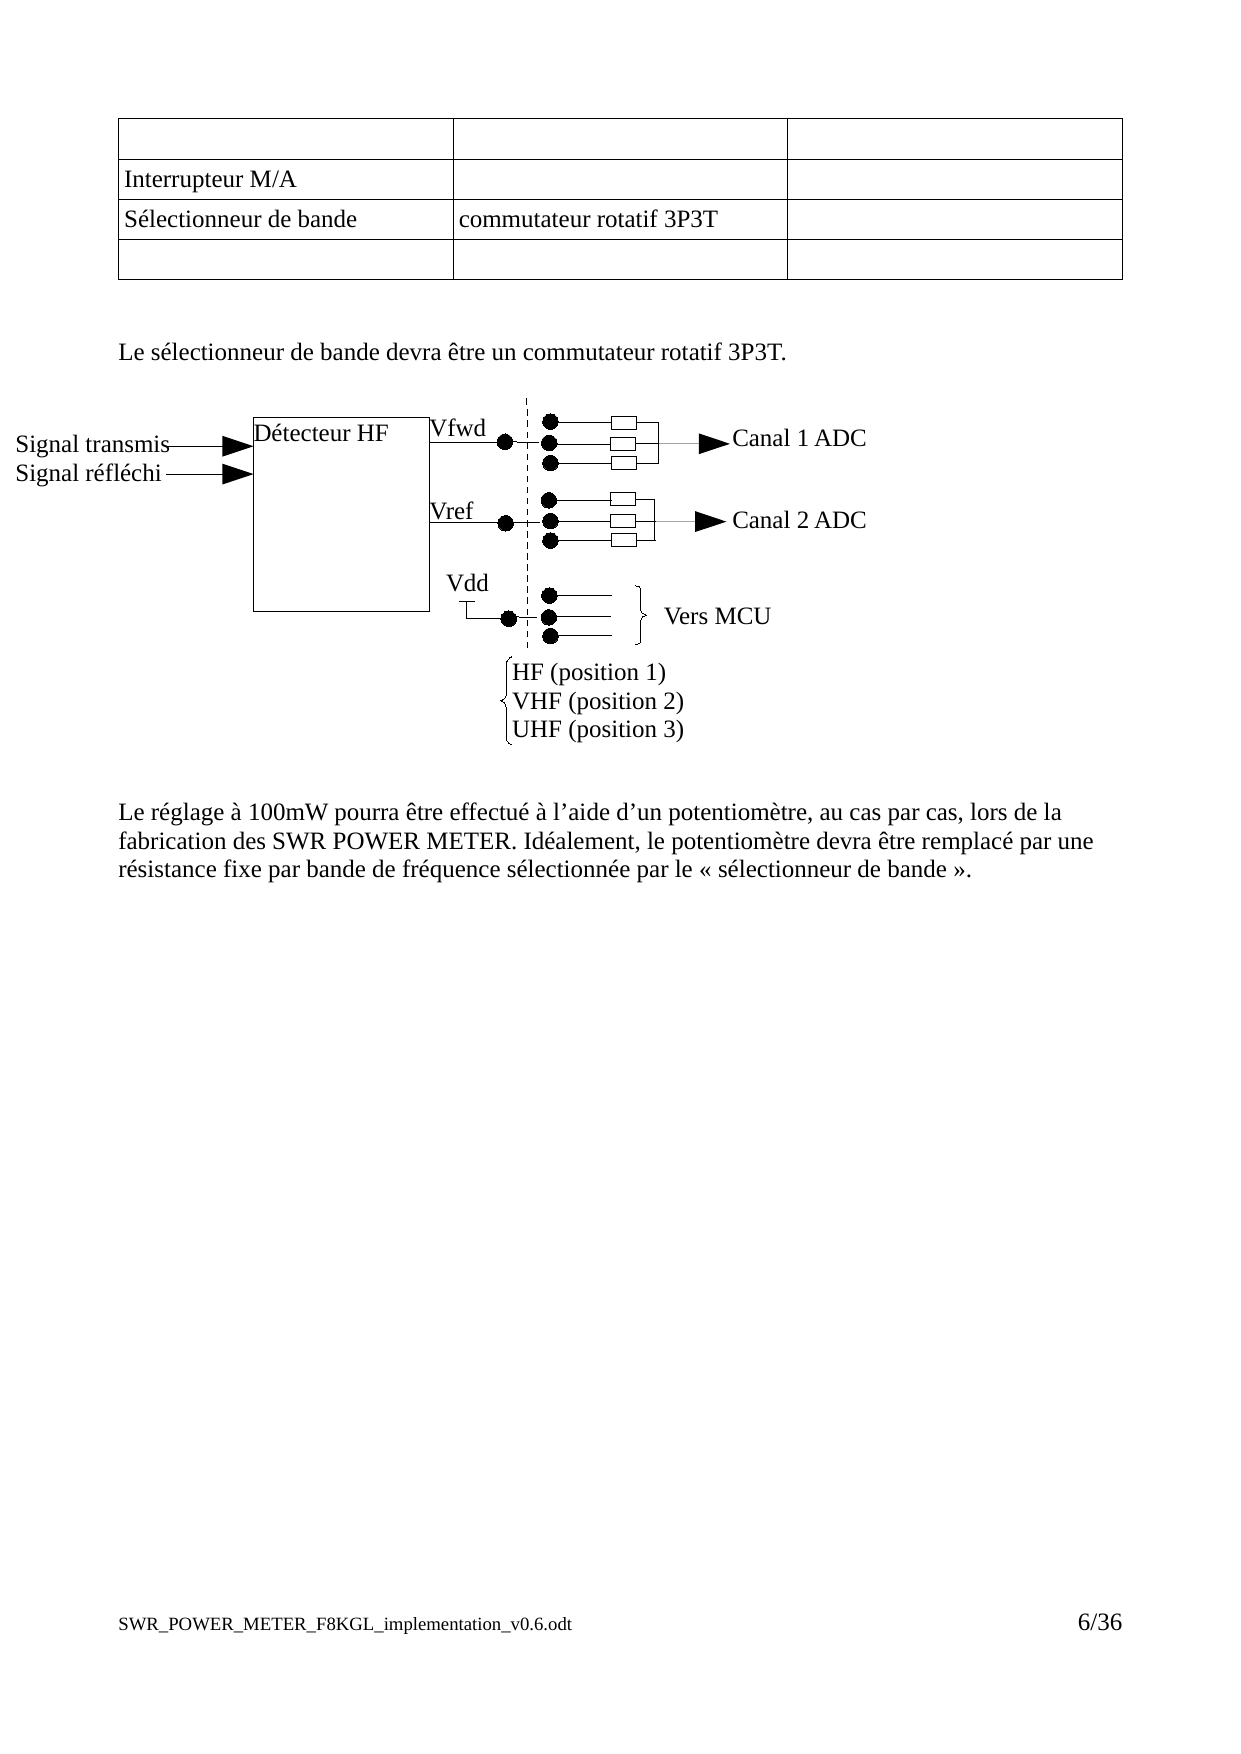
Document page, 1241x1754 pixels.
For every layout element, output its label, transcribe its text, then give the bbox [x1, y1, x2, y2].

table_cell [788, 200, 1122, 239]
table_cell Sélectionneur de bande [119, 200, 453, 239]
table_cell Interrupteur M/A [119, 160, 453, 199]
table_header [788, 119, 1122, 158]
table_header [454, 119, 787, 158]
table_cell commutateur rotatif 3P3T [454, 200, 787, 239]
table_cell [454, 160, 787, 199]
table_cell [788, 160, 1122, 199]
table_cell [788, 240, 1122, 279]
table_cell [119, 240, 453, 279]
text Le sélectionneur de bande devra être un commutateur rotatif 3P3T. [118, 337, 1122, 366]
table_header [119, 119, 453, 158]
table_cell [454, 240, 787, 279]
text Le réglage à 100mW pourra être effectué à l’aide d’un potentiomètre, au cas par cas, lors de la fabrication des SWR POWER METER. Idéalement, le potentiomètre devra être remplacé par une résistance fixe par bande de fréquence sélectionnée par le « sélectionneur de bande ». [118, 797, 1122, 883]
